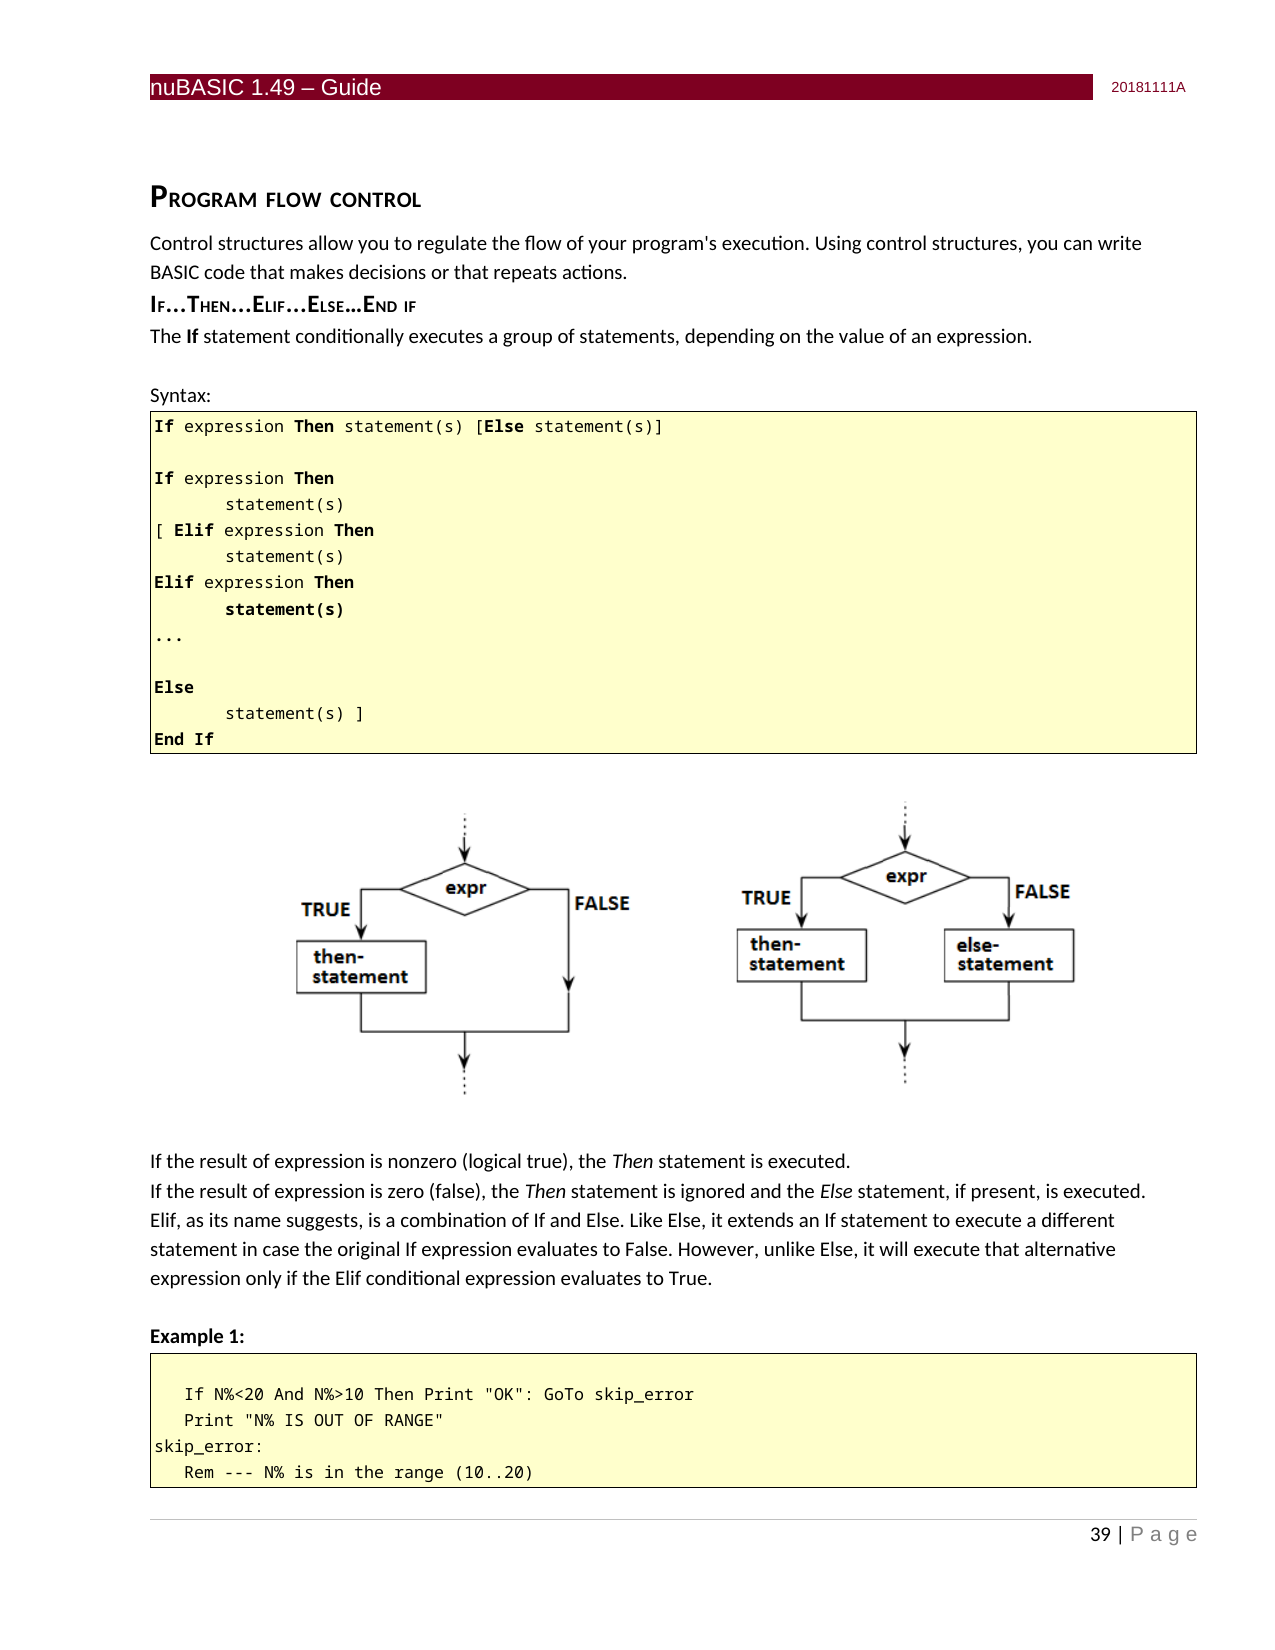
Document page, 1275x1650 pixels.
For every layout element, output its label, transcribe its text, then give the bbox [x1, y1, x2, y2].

text If the result of expression is nonzero (logical true), the Then statement is executed. [150, 1149, 1197, 1174]
list End If [151, 723, 1196, 753]
subtitle Program flow control [150, 175, 1197, 216]
list Elif expression Then [151, 567, 1196, 593]
list [ Elif expression Then [151, 515, 1196, 541]
list statement(s) [151, 489, 1196, 515]
picture [274, 806, 644, 1106]
text Elif, as its name suggests, is a combination of If and Else. Like Else, it extends an If statement to execute a different statement in case the original If expression evaluates to False. However, unlike Else, it will execute that alternative expression only if the Elif conditional expression evaluates to True. [150, 1207, 1197, 1291]
subtitle If...Then...Elif...Else…End if [150, 288, 1197, 319]
list statement(s) ] [151, 697, 1196, 723]
list statement(s) [151, 541, 1196, 567]
list Rem --- N% is in the range (10..20) [151, 1457, 1196, 1487]
list ... [151, 619, 1196, 645]
text If the result of expression is zero (false), the Then statement is ignored and the Else statement, if present, is executed. [150, 1178, 1197, 1203]
picture [722, 800, 1098, 1106]
list If N%<20 And N%>10 Then Print "OK": GoTo skip_error [151, 1379, 1196, 1405]
list If expression Then [151, 463, 1196, 489]
list Else [151, 671, 1196, 697]
text Example 1: [150, 1324, 1197, 1349]
list Print "N% IS OUT OF RANGE" [151, 1405, 1196, 1431]
text Control structures allow you to regulate the flow of your program's execution. Using control structures, you can write BASIC code that makes decisions or that repeats actions. [150, 230, 1197, 285]
list If expression Then statement(s) [Else statement(s)] [151, 412, 1196, 437]
text Syntax: [150, 382, 1197, 407]
text The If statement conditionally executes a group of statements, depending on the value of an expression. [150, 323, 1197, 349]
list skip_error: [151, 1431, 1196, 1457]
list statement(s) [151, 593, 1196, 619]
